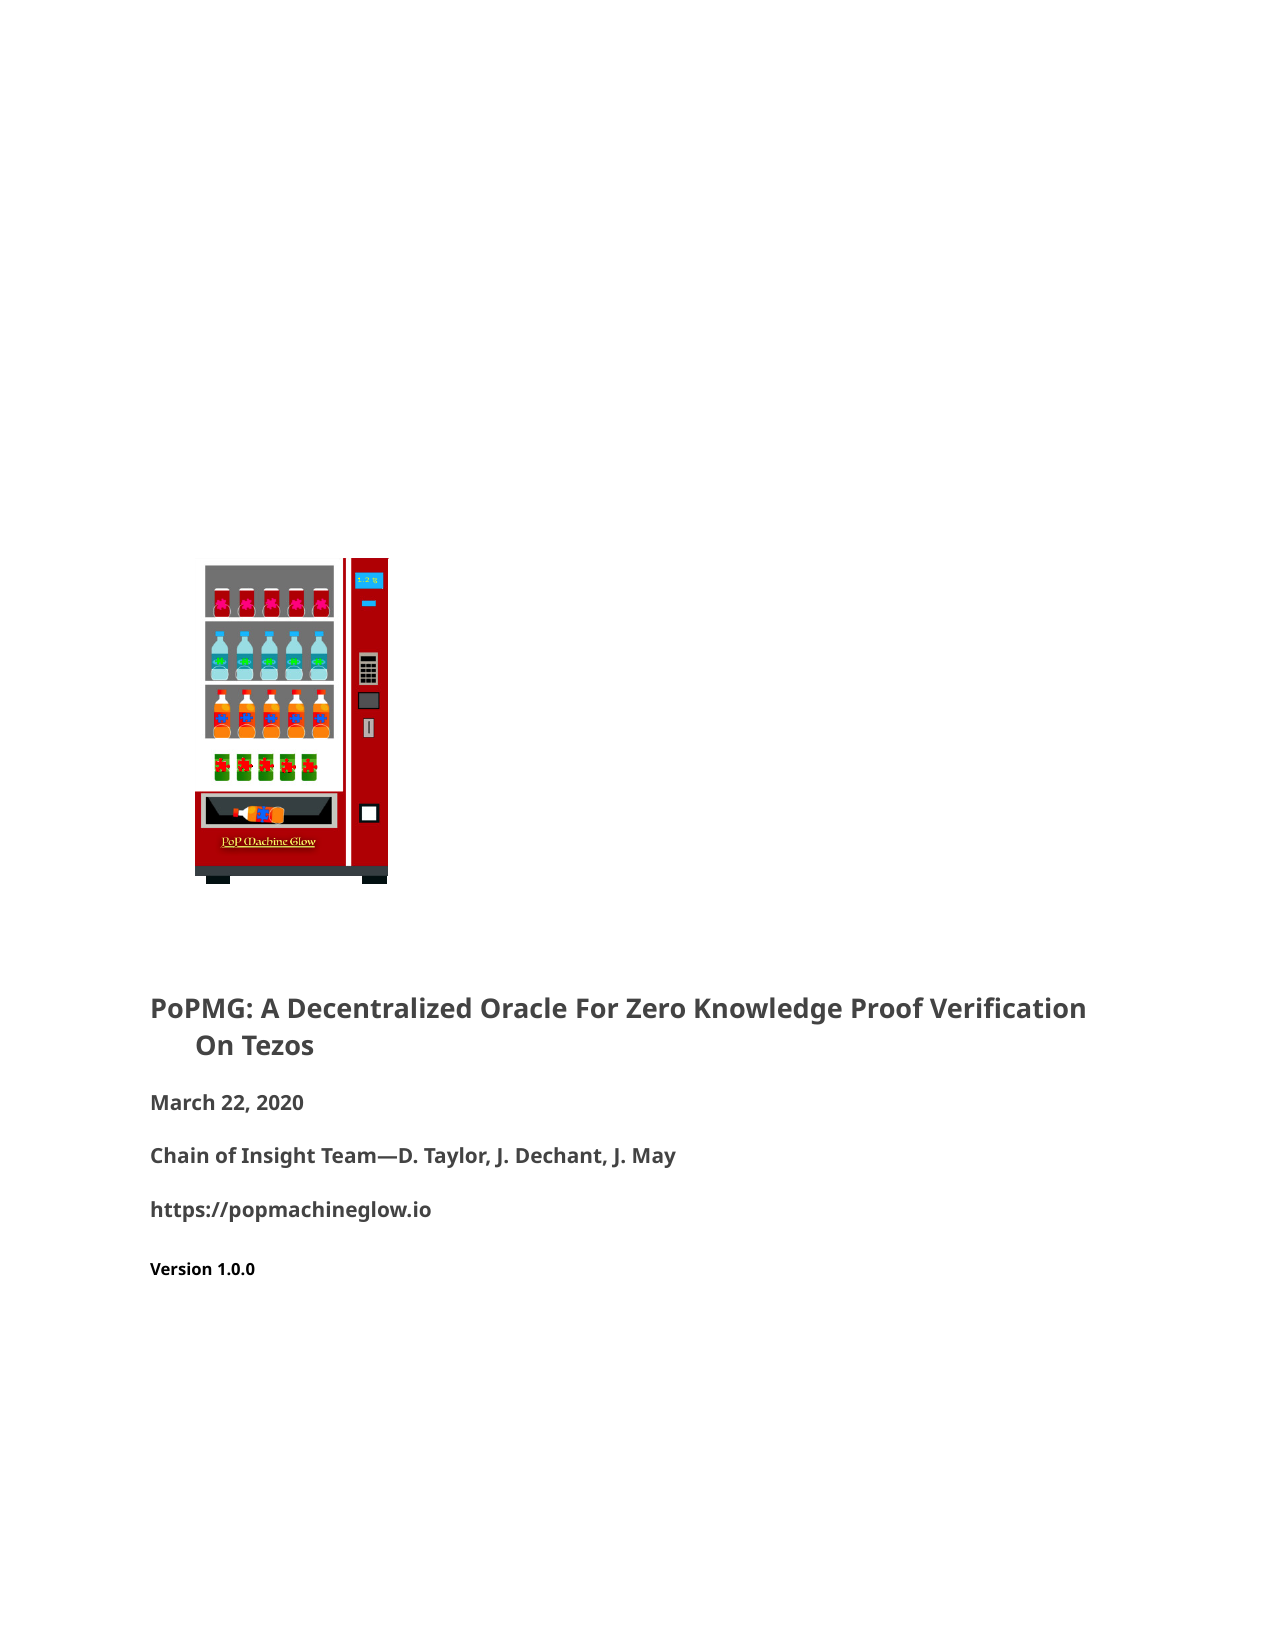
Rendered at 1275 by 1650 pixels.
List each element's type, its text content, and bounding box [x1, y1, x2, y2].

subtitle https://popmachineglow.io [150, 1195, 1125, 1223]
subtitle March 22, 2020 [150, 1088, 1125, 1116]
picture [0, 0, 1013, 45]
text Version 1.0.0 [150, 1257, 1125, 1280]
subtitle PoPMG: A Decentralized Oracle For Zero Knowledge Proof Verification On Tezos [150, 989, 1125, 1063]
picture [192, 558, 392, 885]
subtitle Chain of Insight Team—D. Taylor, J. Dechant, J. May [150, 1141, 1125, 1170]
